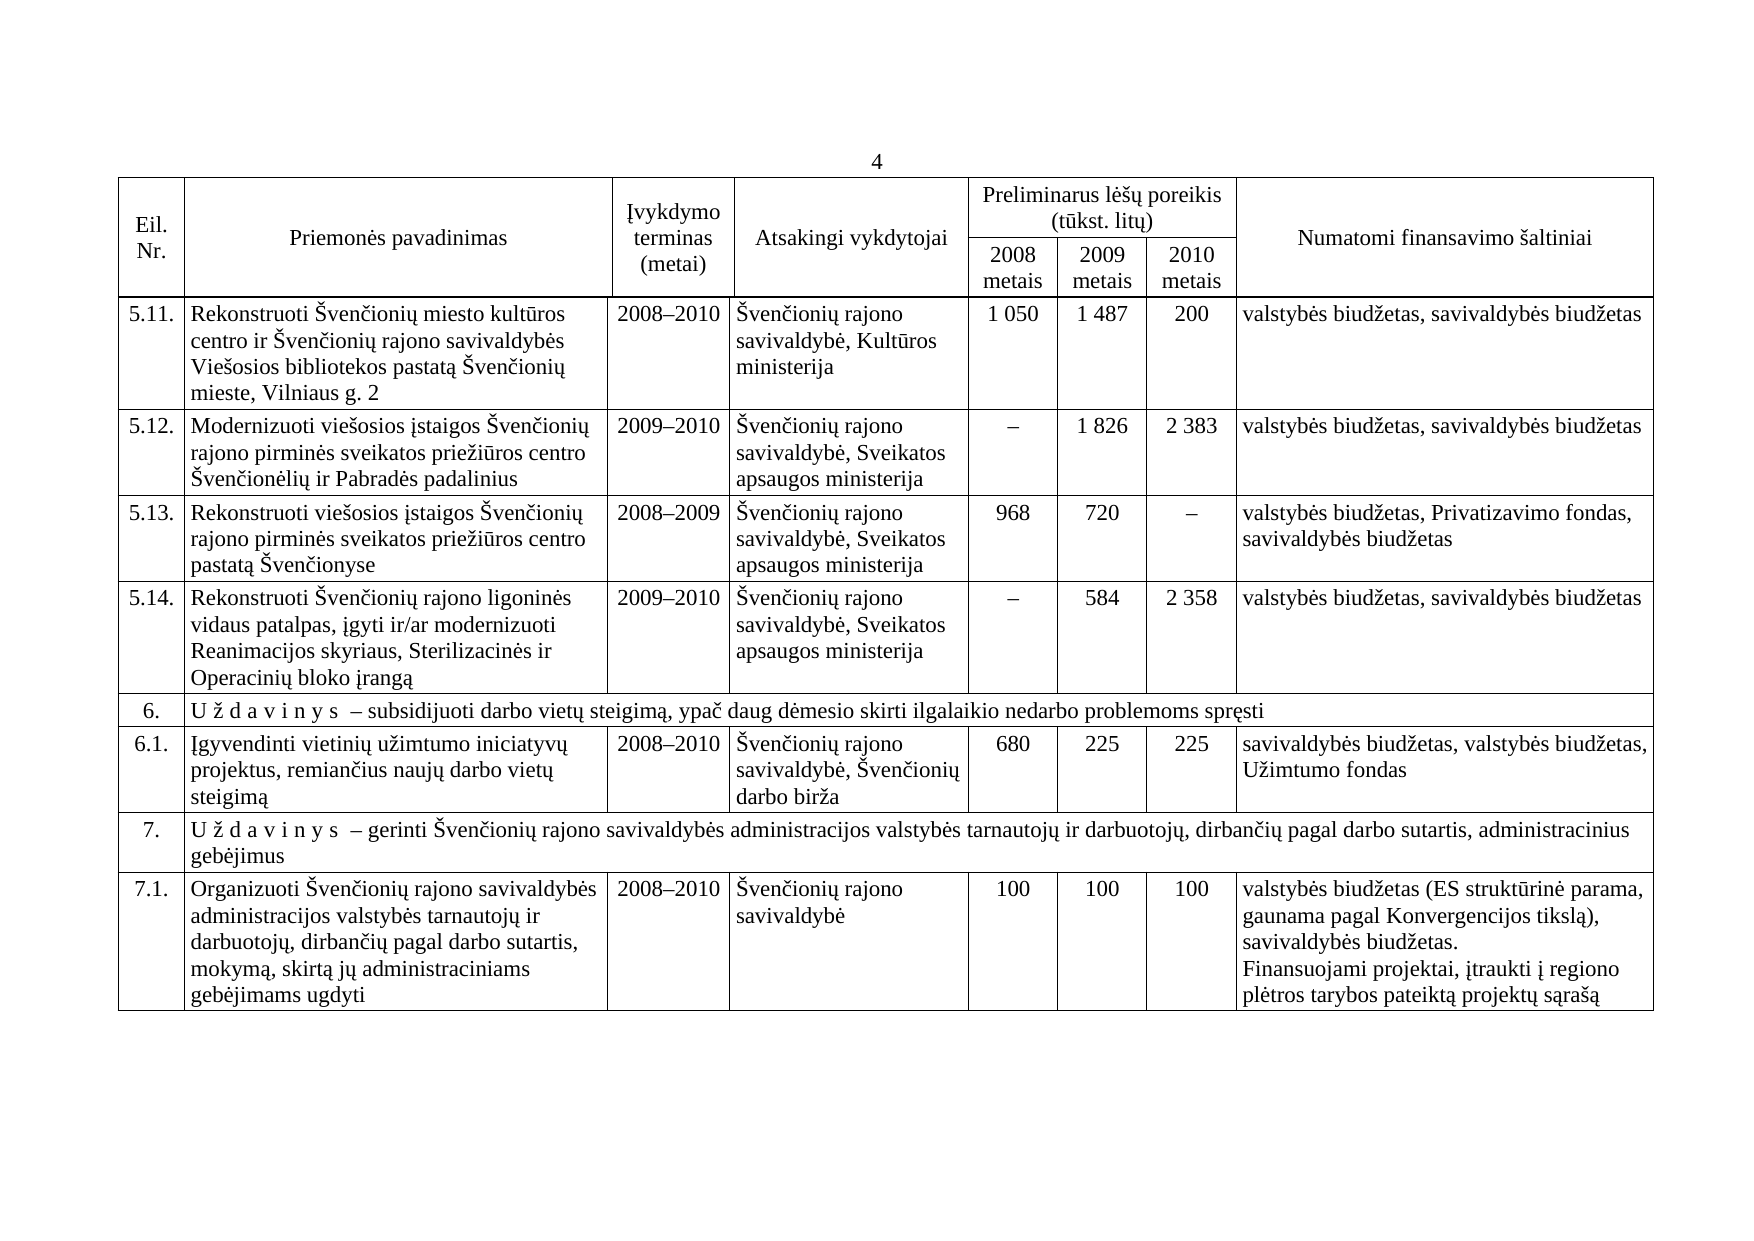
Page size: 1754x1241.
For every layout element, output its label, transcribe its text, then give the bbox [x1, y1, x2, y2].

table_cell 2008–2010 [608, 873, 729, 1010]
table_cell Uždavinys – gerinti Švenčionių rajono savivaldybės administracijos valstybės tarnautojų ir darbuotojų, dirbančių pagal darbo sutartis, administracinius gebėjimus [185, 813, 1653, 872]
table_cell 2 383 [1147, 410, 1236, 494]
table_cell 720 [1058, 496, 1146, 581]
table_cell 1 050 [969, 298, 1057, 409]
table_cell 6. [119, 694, 184, 726]
table_cell 2 358 [1147, 582, 1236, 693]
table_cell 5.12. [119, 410, 184, 494]
table_header Preliminarus lėšų poreikis (tūkst. litų) [969, 178, 1236, 237]
table_cell 7.1. [119, 873, 184, 1010]
table_cell valstybės biudžetas (ES struktūrinė parama, gaunama pagal Konvergencijos tikslą), savivaldybės biudžetas. Finansuojami projektai, įtraukti į regiono plėtros tarybos pateiktą projektų sąrašą [1237, 873, 1653, 1010]
table_cell Švenčionių rajono savivaldybė, Sveikatos apsaugos ministerija [730, 410, 968, 494]
table_cell 100 [969, 873, 1057, 1010]
table_cell 5.11. [119, 298, 184, 409]
table_cell 2008–2010 [608, 727, 729, 812]
table_cell savivaldybės biudžetas, valstybės biudžetas, Užimtumo fondas [1237, 727, 1653, 812]
table_cell valstybės biudžetas, Privatizavimo fondas, savivaldybės biudžetas [1237, 496, 1653, 581]
table_cell 6.1. [119, 727, 184, 812]
table_cell 2008 metais [969, 238, 1057, 296]
table_cell Švenčionių rajono savivaldybė [730, 873, 968, 1010]
table_cell valstybės biudžetas, savivaldybės biudžetas [1237, 410, 1653, 494]
table_cell Rekonstruoti Švenčionių miesto kultūros centro ir Švenčionių rajono savivaldybės Viešosios bibliotekos pastatą Švenčionių mieste, Vilniaus g. 2 [185, 298, 607, 409]
table_cell Uždavinys – subsidijuoti darbo vietų steigimą, ypač daug dėmesio skirti ilgalaikio nedarbo problemoms spręsti [185, 694, 1653, 726]
table_header Atsakingi vykdytojai [735, 178, 968, 296]
table_cell Švenčionių rajono savivaldybė, Švenčionių darbo birža [730, 727, 968, 812]
table_cell 100 [1147, 873, 1236, 1010]
table_cell Modernizuoti viešosios įstaigos Švenčionių rajono pirminės sveikatos priežiūros centro Švenčionėlių ir Pabradės padalinius [185, 410, 607, 494]
table_cell Įgyvendinti vietinių užimtumo iniciatyvų projektus, remiančius naujų darbo vietų steigimą [185, 727, 607, 812]
table_cell 5.14. [119, 582, 184, 693]
table_cell Švenčionių rajono savivaldybė, Sveikatos apsaugos ministerija [730, 582, 968, 693]
table_cell 680 [969, 727, 1057, 812]
table_cell 2009–2010 [608, 410, 729, 494]
table_cell Švenčionių rajono savivaldybė, Kultūros ministerija [730, 298, 968, 409]
table_cell 100 [1058, 873, 1146, 1010]
table_cell 1 826 [1058, 410, 1146, 494]
table_cell Rekonstruoti viešosios įstaigos Švenčionių rajono pirminės sveikatos priežiūros centro pastatą Švenčionyse [185, 496, 607, 581]
table_cell 2009 metais [1058, 238, 1146, 296]
table_cell 584 [1058, 582, 1146, 693]
table_cell – [969, 410, 1057, 494]
table_cell Rekonstruoti Švenčionių rajono ligoninės vidaus patalpas, įgyti ir/ar modernizuoti Reanimacijos skyriaus, Sterilizacinės ir Operacinių bloko įrangą [185, 582, 607, 693]
table_cell 2009–2010 [608, 582, 729, 693]
table_cell Organizuoti Švenčionių rajono savivaldybės administracijos valstybės tarnautojų ir darbuotojų, dirbančių pagal darbo sutartis, mokymą, skirtą jų administraciniams gebėjimams ugdyti [185, 873, 607, 1010]
table_cell 1 487 [1058, 298, 1146, 409]
table_cell 2008–2010 [608, 298, 729, 409]
table_cell 225 [1147, 727, 1236, 812]
table_header Eil. Nr. [119, 178, 184, 296]
table_cell valstybės biudžetas, savivaldybės biudžetas [1237, 582, 1653, 693]
table_cell Švenčionių rajono savivaldybė, Sveikatos apsaugos ministerija [730, 496, 968, 581]
table_cell 225 [1058, 727, 1146, 812]
table_cell 200 [1147, 298, 1236, 409]
table_cell – [969, 582, 1057, 693]
table_cell 7. [119, 813, 184, 872]
table_header Įvykdymo terminas (metai) [613, 178, 734, 296]
table_cell 2008–2009 [608, 496, 729, 581]
table_cell 2010 metais [1147, 238, 1236, 296]
table_header Priemonės pavadinimas [185, 178, 612, 296]
table_cell – [1147, 496, 1236, 581]
table_cell 968 [969, 496, 1057, 581]
table_header Numatomi finansavimo šaltiniai [1237, 178, 1653, 296]
table_cell 5.13. [119, 496, 184, 581]
table_cell valstybės biudžetas, savivaldybės biudžetas [1237, 298, 1653, 409]
